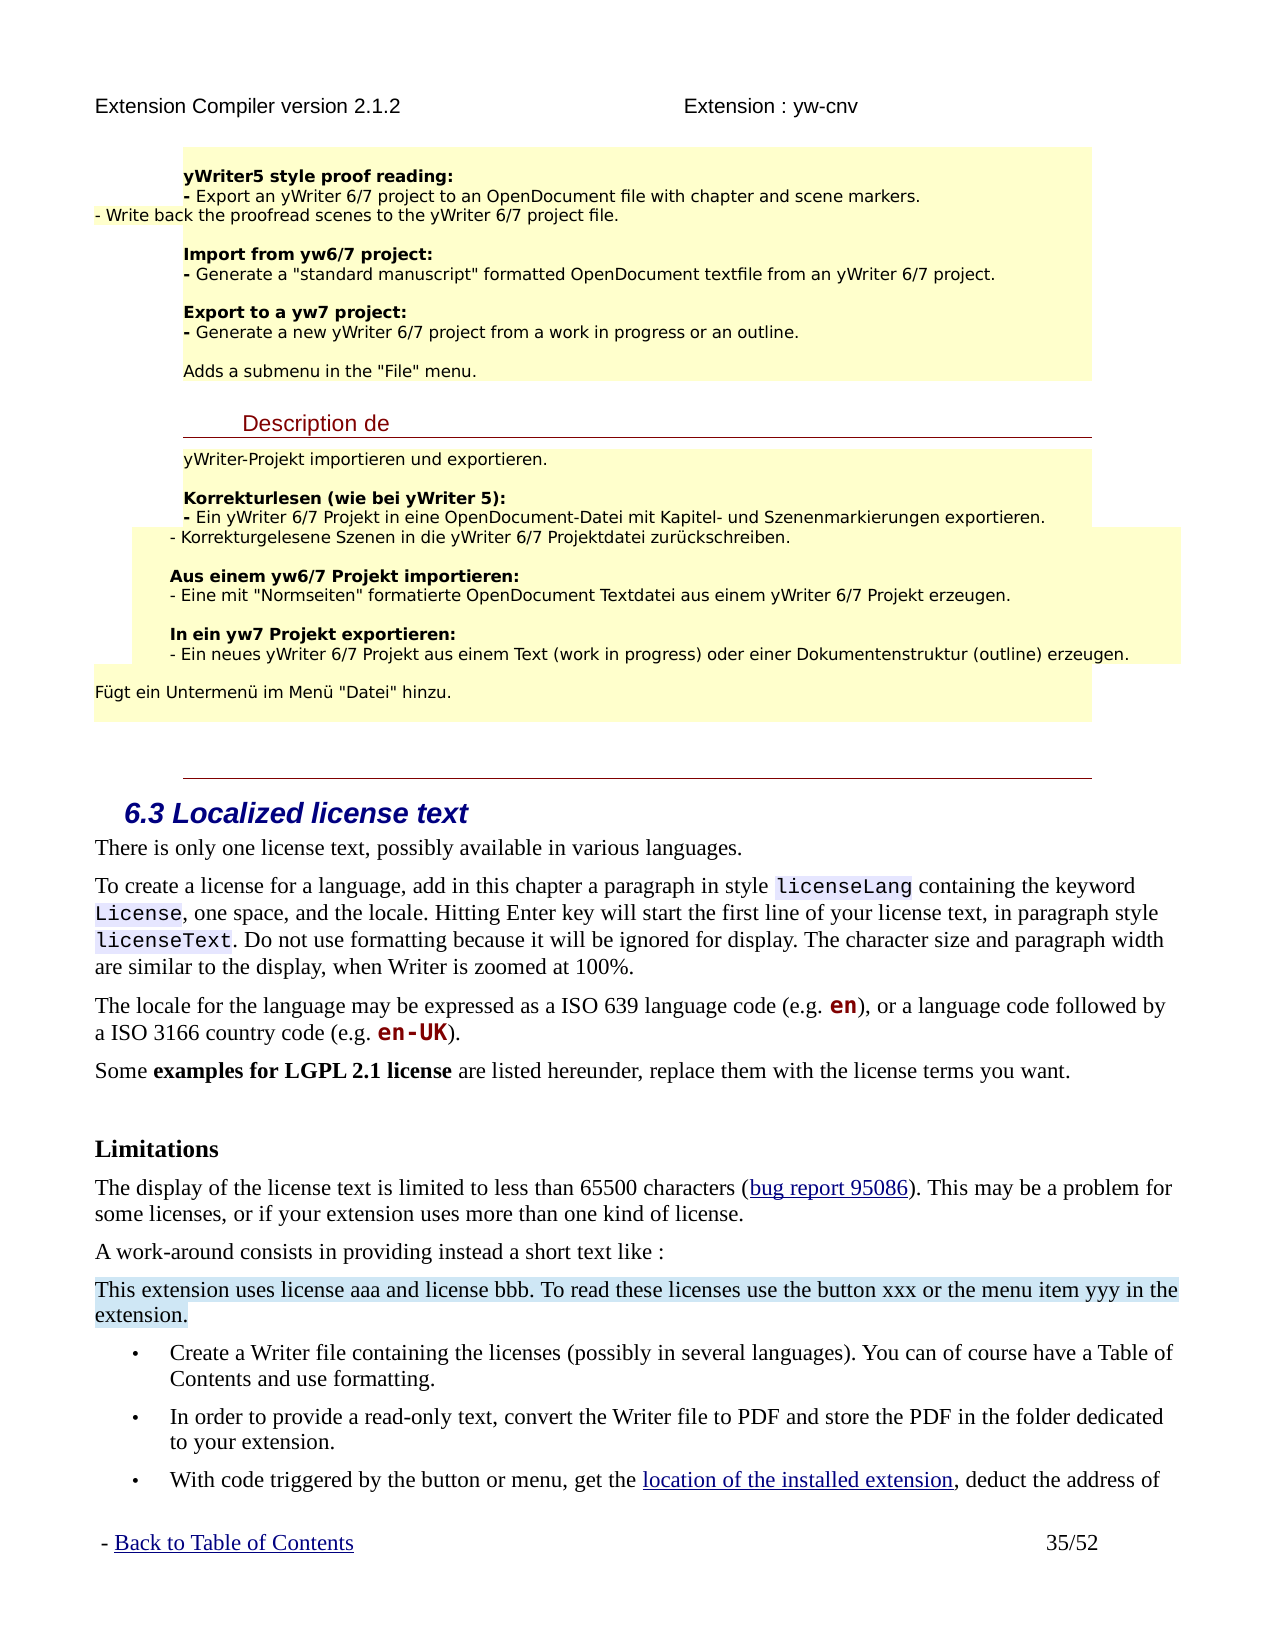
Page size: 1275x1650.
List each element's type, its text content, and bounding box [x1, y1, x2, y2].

list In order to provide a read-only text, convert the Writer file to PDF and store the PDF in the folder dedicated to your extension. [132, 1404, 1181, 1455]
list - Eine mit "Normseiten" formatierte OpenDocument Textdatei aus einem yWriter 6/7 Projekt erzeugen. In ein yw7 Projekt exportieren: [132, 586, 1181, 644]
text This extension uses license aaa and license bbb. To read these licenses use the button xxx or the menu item yyy in the extension. [94, 1277, 1181, 1328]
text Limitations [94, 1134, 1181, 1162]
text Some examples for LGPL 2.1 license are listed hereunder, replace them with the license terms you want. [94, 1058, 1181, 1084]
text The locale for the language may be expressed as a ISO 639 language code (e.g. en), or a language code followed by a ISO 3166 country code (e.g. en-UK). [94, 992, 1181, 1046]
text - Export an yWriter 6/7 project to an OpenDocument file with chapter and scene markers. [183, 186, 1092, 206]
text Import from yw6/7 project: [183, 245, 1092, 264]
list - Ein neues yWriter 6/7 Projekt aus einem Text (work in progress) oder einer Dokumentenstruktur (outline) erzeugen. [132, 644, 1181, 664]
list Fügt ein Untermenü im Menü "Datei" hinzu. [94, 683, 1092, 722]
text To create a license for a language, add in this chapter a paragraph in style licenseLang containing the keyword License, one space, and the locale. Hitting Enter key will start the first line of your license text, in paragraph style licenseText. Do not use formatting because it will be ignored for display. The character size and paragraph width are similar to the display, when Writer is zoomed at 100%. [94, 873, 1181, 979]
text - Generate a new yWriter 6/7 project from a work in progress or an outline. [183, 323, 1092, 342]
text yWriter5 style proof reading: [183, 167, 1092, 186]
list With code triggered by the button or menu, get the location of the installed extension, deduct the address of [132, 1467, 1181, 1493]
text Export to a yw7 project: [183, 303, 1092, 323]
list - Korrekturgelesene Szenen in die yWriter 6/7 Projektdatei zurückschreiben. Aus einem yw6/7 Projekt importieren: [132, 527, 1181, 586]
text A work-around consists in providing instead a short text like : [94, 1238, 1181, 1264]
text Adds a submenu in the "File" menu. [183, 362, 1092, 381]
text The display of the license text is limited to less than 65500 characters (bug report 95086). This may be a problem for some licenses, or if your extension uses more than one kind of license. [94, 1175, 1181, 1226]
text - Generate a "standard manuscript" formatted OpenDocument textfile from an yWriter 6/7 project. [183, 264, 1092, 284]
text - Ein yWriter 6/7 Projekt in eine OpenDocument-Datei mit Kapitel- und Szenenmarkierungen exportieren. [183, 508, 1092, 527]
text Korrekturlesen (wie bei yWriter 5): [183, 488, 1092, 508]
subtitle Localized license text [124, 797, 1181, 829]
text Description de [183, 411, 1092, 437]
text There is only one license text, possibly available in various languages. [94, 835, 1181, 861]
text yWriter-Projekt importieren und exportieren. [183, 449, 1092, 469]
list - Write back the proofread scenes to the yWriter 6/7 project file. [94, 206, 1092, 225]
list Create a Writer file containing the licenses (possibly in several languages). You can of course have a Table of Contents and use formatting. [132, 1340, 1181, 1391]
